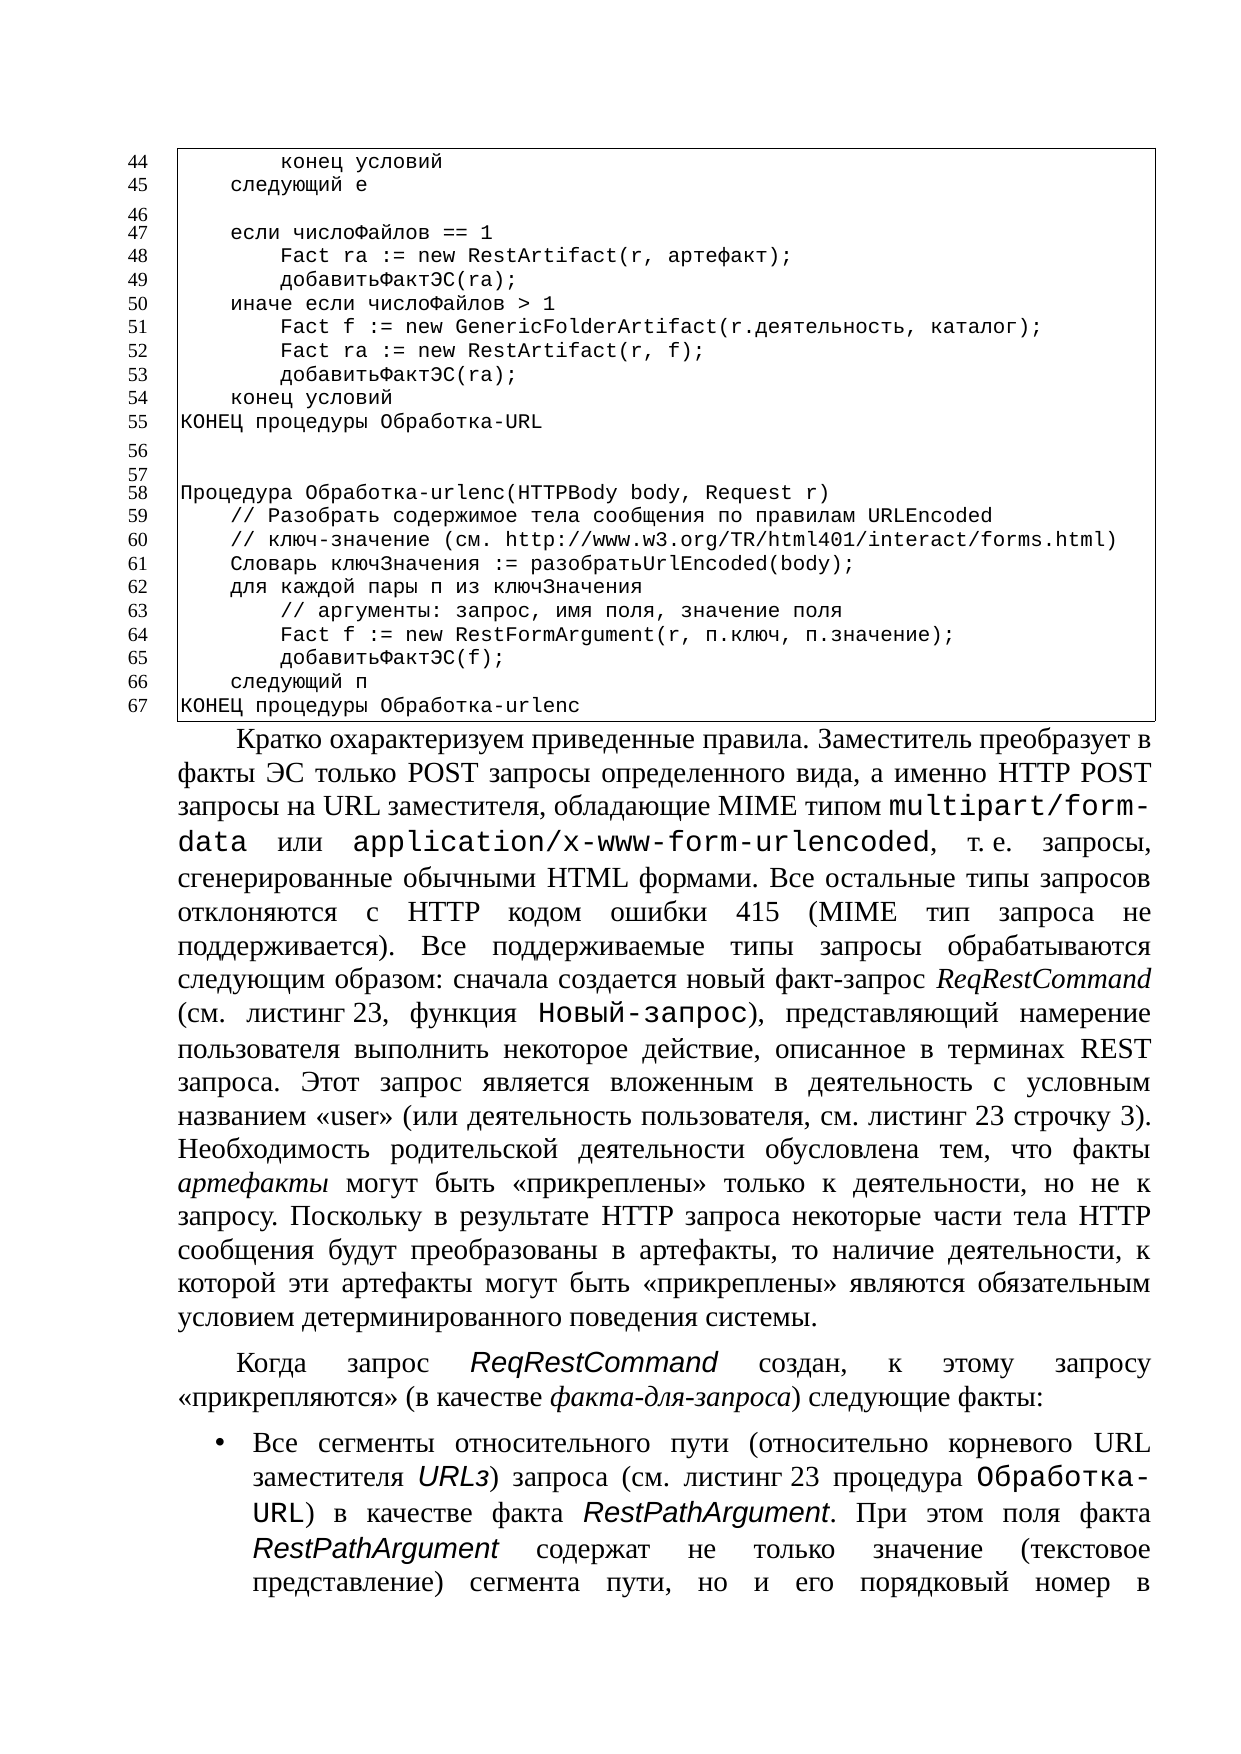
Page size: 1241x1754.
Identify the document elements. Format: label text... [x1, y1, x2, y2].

text конец условий [178, 149, 1155, 171]
text иначе если числоФайлов > 1 [178, 289, 1155, 313]
text для каждой пары п из ключЗначения [178, 573, 1155, 597]
text добавитьФактЭС(f); [178, 644, 1155, 668]
text // ключ-значение (см. http://www.w3.org/TR/html401/interact/forms.html) [178, 526, 1155, 550]
text Fact ra := new RestArtifact(r, aртефакт); [178, 242, 1155, 266]
text если числоФайлов == 1 [178, 219, 1155, 242]
text следующий п [178, 668, 1155, 692]
text // аргументы: запрос, имя поля, значение поля [178, 597, 1155, 621]
text Кратко охарактеризуем приведенные правила. Заместитель преобразует в факты ЭС только POST запросы определенного вида, а именно HTTP POST запросы на URL заместителя, обладающие MIME типом multipart/form-data или application/x-www-form-urlencoded, т. е. запросы, сгенерированные обычными HTML формами. Все остальные типы запросов отклоняются с HTTP кодом ошибки 415 (MIME тип запроса не поддерживается). Все поддерживаемые типы запросы обрабатываются следующим образом: сначала создается новый факт-запрос ReqRestCommand (см. листинг 23, функция Новый-запрос), представляющий намерение пользователя выполнить некоторое действие, описанное в терминах REST запроса. Этот запрос является вложенным в деятельность с условным названием «user» (или деятельность пользователя, см. листинг 23 строчку 3). Необходимость родительской деятельности обусловлена тем, что факты артефакты могут быть «прикреплены» только к деятельности, но не к запросу. Поскольку в результате HTTP запроса некоторые части тела HTTP сообщения будут преобразованы в артефакты, то наличие деятельности, к которой эти артефакты могут быть «прикреплены» являются обязательным условием детерминированного поведения системы. [177, 722, 1152, 1333]
list Все сегменты относительного пути (относительно корневого URL заместителя URLз) запроса (см. листинг 23 процедура Обработка-URL) в качестве факта RestPathArgument. При этом поля факта RestPathArgument содержат не только значение (текстовое представление) сегмента пути, но и его порядковый номер в [215, 1425, 1152, 1598]
text // Разобрать содержимое тела сообщения по правилам URLEncoded [178, 502, 1155, 526]
text следующий е [178, 171, 1155, 198]
text КОНЕЦ процедуры Обработка-urlenc [178, 692, 1155, 721]
text Словарь ключЗначения := разобратьUrlEncoded(body); [178, 550, 1155, 573]
text конец условий [178, 384, 1155, 408]
text КОНЕЦ процедуры Обработка-URL [178, 408, 1155, 434]
text Fact f := new RestFormArgument(r, п.ключ, п.значение); [178, 621, 1155, 644]
text Когда запрос ReqRestCommand создан, к этому запросу «прикрепляются» (в качестве факта-для-запроса) следующие факты: [177, 1345, 1152, 1412]
text Процедура Обработка-urlenc(HTTPBody body, Request r) [178, 479, 1155, 502]
text Fact ra := new RestArtifact(r, f); [178, 337, 1155, 361]
text добавитьФактЭС(ra); [178, 361, 1155, 384]
text Fact f := new GenericFolderArtifact(r.деятельность, каталог); [178, 313, 1155, 337]
text добавитьФактЭС(ra); [178, 266, 1155, 289]
